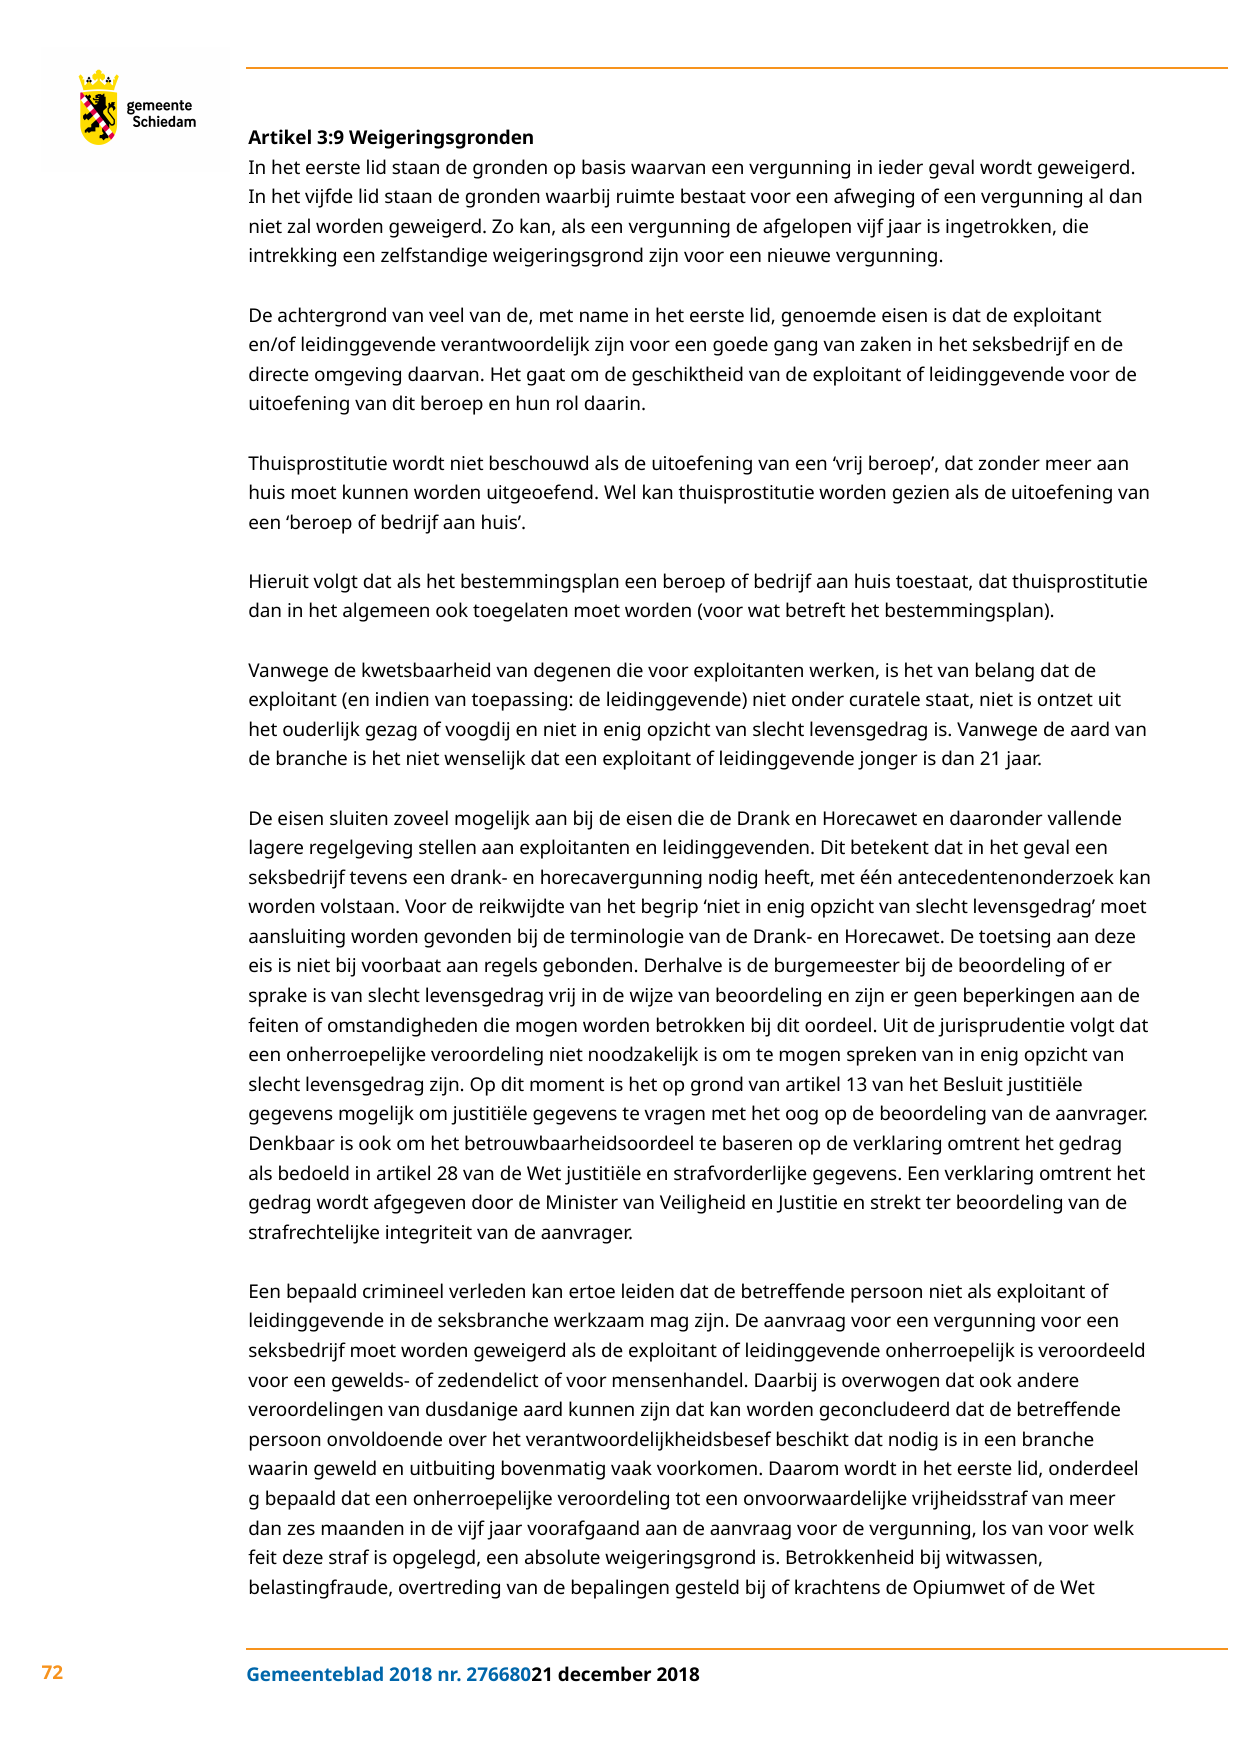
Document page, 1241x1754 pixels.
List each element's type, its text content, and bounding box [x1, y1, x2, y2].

text In het eerste lid staan de gronden op basis waarvan een vergunning in ieder geval wordt geweigerd. In het vijfde lid staan de gronden waarbij ruimte bestaat voor een afweging of een vergunning al dan niet zal worden geweigerd. Zo kan, als een vergunning de afgelopen vijf jaar is ingetrokken, die intrekking een zelfstandige weigeringsgrond zijn voor een nieuwe vergunning. [248, 154, 1152, 268]
picture [41, 47, 231, 172]
text Vanwege de kwetsbaarheid van degenen die voor exploitanten werken, is het van belang dat de exploitant (en indien van toepassing: de leidinggevende) niet onder curatele staat, niet is ontzet uit het ouderlijk gezag of voogdij en niet in enig opzicht van slecht levensgedrag is. Vanwege de aard van de branche is het niet wenselijk dat een exploitant of leidinggevende jonger is dan 21 jaar. [248, 657, 1152, 771]
text Een bepaald crimineel verleden kan ertoe leiden dat de betreffende persoon niet als exploitant of leidinggevende in de seksbranche werkzaam mag zijn. De aanvraag voor een vergunning voor een seksbedrijf moet worden geweigerd als de exploitant of leidinggevende onherroepelijk is veroordeeld voor een gewelds- of zedendelict of voor mensenhandel. Daarbij is overwogen dat ook andere veroordelingen van dusdanige aard kunnen zijn dat kan worden geconcludeerd dat de betreffende persoon onvoldoende over het verantwoordelijkheidsbesef beschikt dat nodig is in een branche waarin geweld en uitbuiting bovenmatig vaak voorkomen. Daarom wordt in het eerste lid, onderdeel g bepaald dat een onherroepelijke veroordeling tot een onvoorwaardelijke vrijheidsstraf van meer dan zes maanden in de vijf jaar voorafgaand aan de aanvraag voor de vergunning, los van voor welk feit deze straf is opgelegd, een absolute weigeringsgrond is. Betrokkenheid bij witwassen, belastingfraude, overtreding van de bepalingen gesteld bij of krachtens de Opiumwet of de Wet [248, 1278, 1152, 1600]
text De eisen sluiten zoveel mogelijk aan bij de eisen die de Drank en Horecawet en daaronder vallende lagere regelgeving stellen aan exploitanten en leidinggevenden. Dit betekent dat in het geval een seksbedrijf tevens een drank- en horecavergunning nodig heeft, met één antecedentenonderzoek kan worden volstaan. Voor de reikwijdte van het begrip ‘niet in enig opzicht van slecht levensgedrag’ moet aansluiting worden gevonden bij de terminologie van de Drank- en Horecawet. De toetsing aan deze eis is niet bij voorbaat aan regels gebonden. Derhalve is de burgemeester bij de beoordeling of er sprake is van slecht levensgedrag vrij in de wijze van beoordeling en zijn er geen beperkingen aan de feiten of omstandigheden die mogen worden betrokken bij dit oordeel. Uit de jurisprudentie volgt dat een onherroepelijke veroordeling niet noodzakelijk is om te mogen spreken van in enig opzicht van slecht levensgedrag zijn. Op dit moment is het op grond van artikel 13 van het Besluit justitiële gegevens mogelijk om justitiële gegevens te vragen met het oog op de beoordeling van de aanvrager. Denkbaar is ook om het betrouwbaarheidsoordeel te baseren op de verklaring omtrent het gedrag als bedoeld in artikel 28 van de Wet justitiële en strafvorderlijke gegevens. Een verklaring omtrent het gedrag wordt afgegeven door de Minister van Veiligheid en Justitie en strekt ter beoordeling van de strafrechtelijke integriteit van de aanvrager. [248, 805, 1152, 1245]
text Hieruit volgt dat als het bestemmingsplan een beroep of bedrijf aan huis toestaat, dat thuisprostitutie dan in het algemeen ook toegelaten moet worden (voor wat betreft het bestemmingsplan). [248, 568, 1152, 623]
text De achtergrond van veel van de, met name in het eerste lid, genoemde eisen is dat de exploitant en/of leidinggevende verantwoordelijk zijn voor een goede gang van zaken in het seksbedrijf en de directe omgeving daarvan. Het gaat om de geschiktheid van de exploitant of leidinggevende voor de uitoefening van dit beroep en hun rol daarin. [248, 302, 1152, 416]
text Artikel 3:9 Weigeringsgronden [248, 124, 1152, 150]
text Thuisprostitutie wordt niet beschouwd als de uitoefening van een ‘vrij beroep’, dat zonder meer aan huis moet kunnen worden uitgeoefend. Wel kan thuisprostitutie worden gezien als de uitoefening van een ‘beroep of bedrijf aan huis’. [248, 450, 1152, 535]
